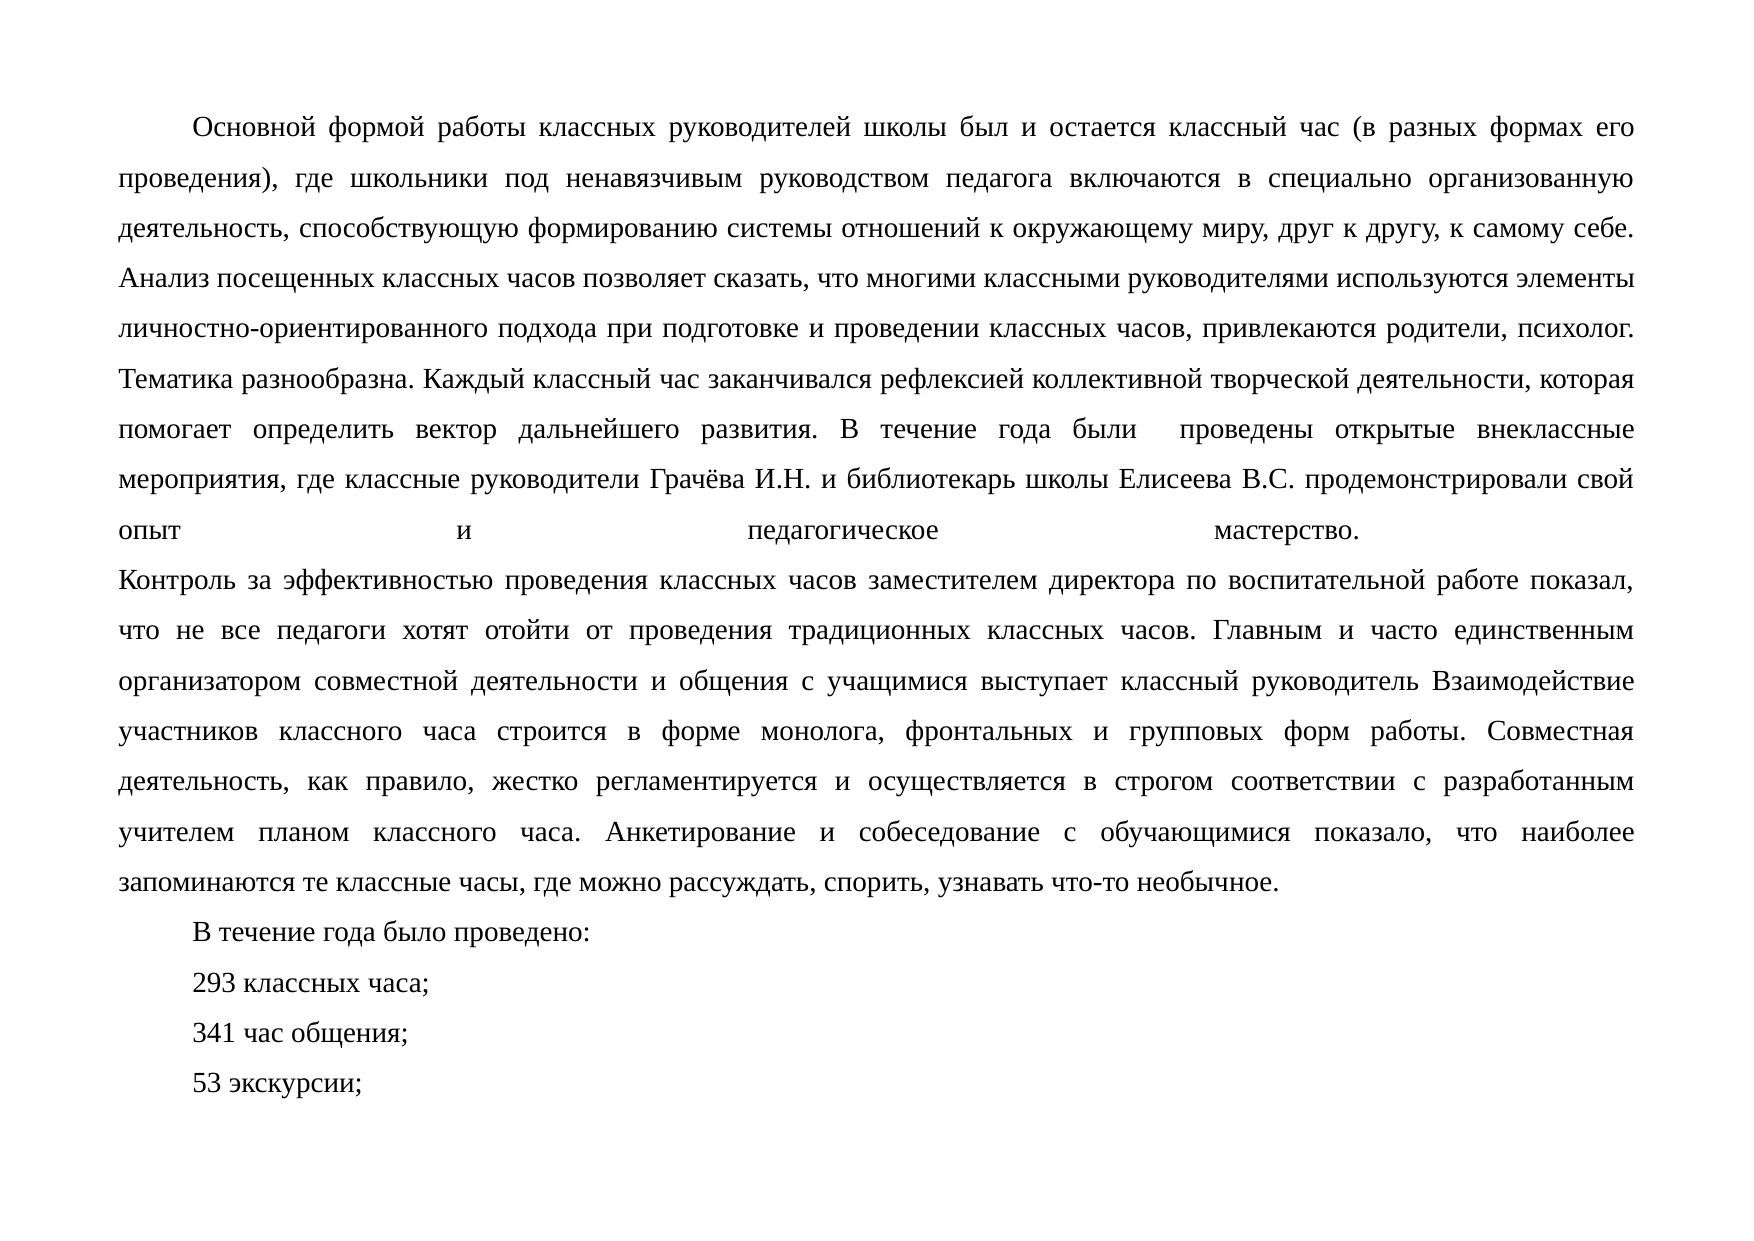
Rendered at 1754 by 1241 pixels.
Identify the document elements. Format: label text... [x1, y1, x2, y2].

text 341 час общения; [118, 1015, 1636, 1048]
text 53 экскурсии; [118, 1065, 1636, 1099]
text Основной формой работы классных руководителей школы был и остается классный час (в разных формах его проведения), где школьники под ненавязчивым руководством педагога включаются в специально организованную деятельность, способствующую формированию системы отношений к окружающему миру, друг к другу, к самому себе. Анализ посещенных классных часов позволяет сказать, что многими классными руководителями используются элементы личностно-ориентированного подхода при подготовке и проведении классных часов, привлекаются родители, психолог. Тематика разнообразна. Каждый классный час заканчивался рефлексией коллективной творческой деятельности, которая помогает определить вектор дальнейшего развития. В течение года были проведены открытые внеклассные мероприятия, где классные руководители Грачёва И.Н. и библиотекарь школы Елисеева В.С. продемонстрировали свой опыт и педагогическое мастерство. Контроль за эффективностью проведения классных часов заместителем директора по воспитательной работе показал, что не все педагоги хотят отойти от проведения традиционных классных часов. Главным и часто единственным организатором совместной деятельности и общения с учащимися выступает классный руководитель Взаимодействие участников классного часа строится в форме монолога, фронтальных и групповых форм работы. Совместная деятельность, как правило, жестко регламентируется и осуществляется в строгом соответствии с разработанным учителем планом классного часа. Анкетирование и собеседование с обучающимися показало, что наиболее запоминаются те классные часы, где можно рассуждать, спорить, узнавать что-то необычное. [118, 109, 1636, 898]
text В течение года было проведено: [118, 914, 1636, 948]
text 293 классных часа; [118, 965, 1636, 998]
